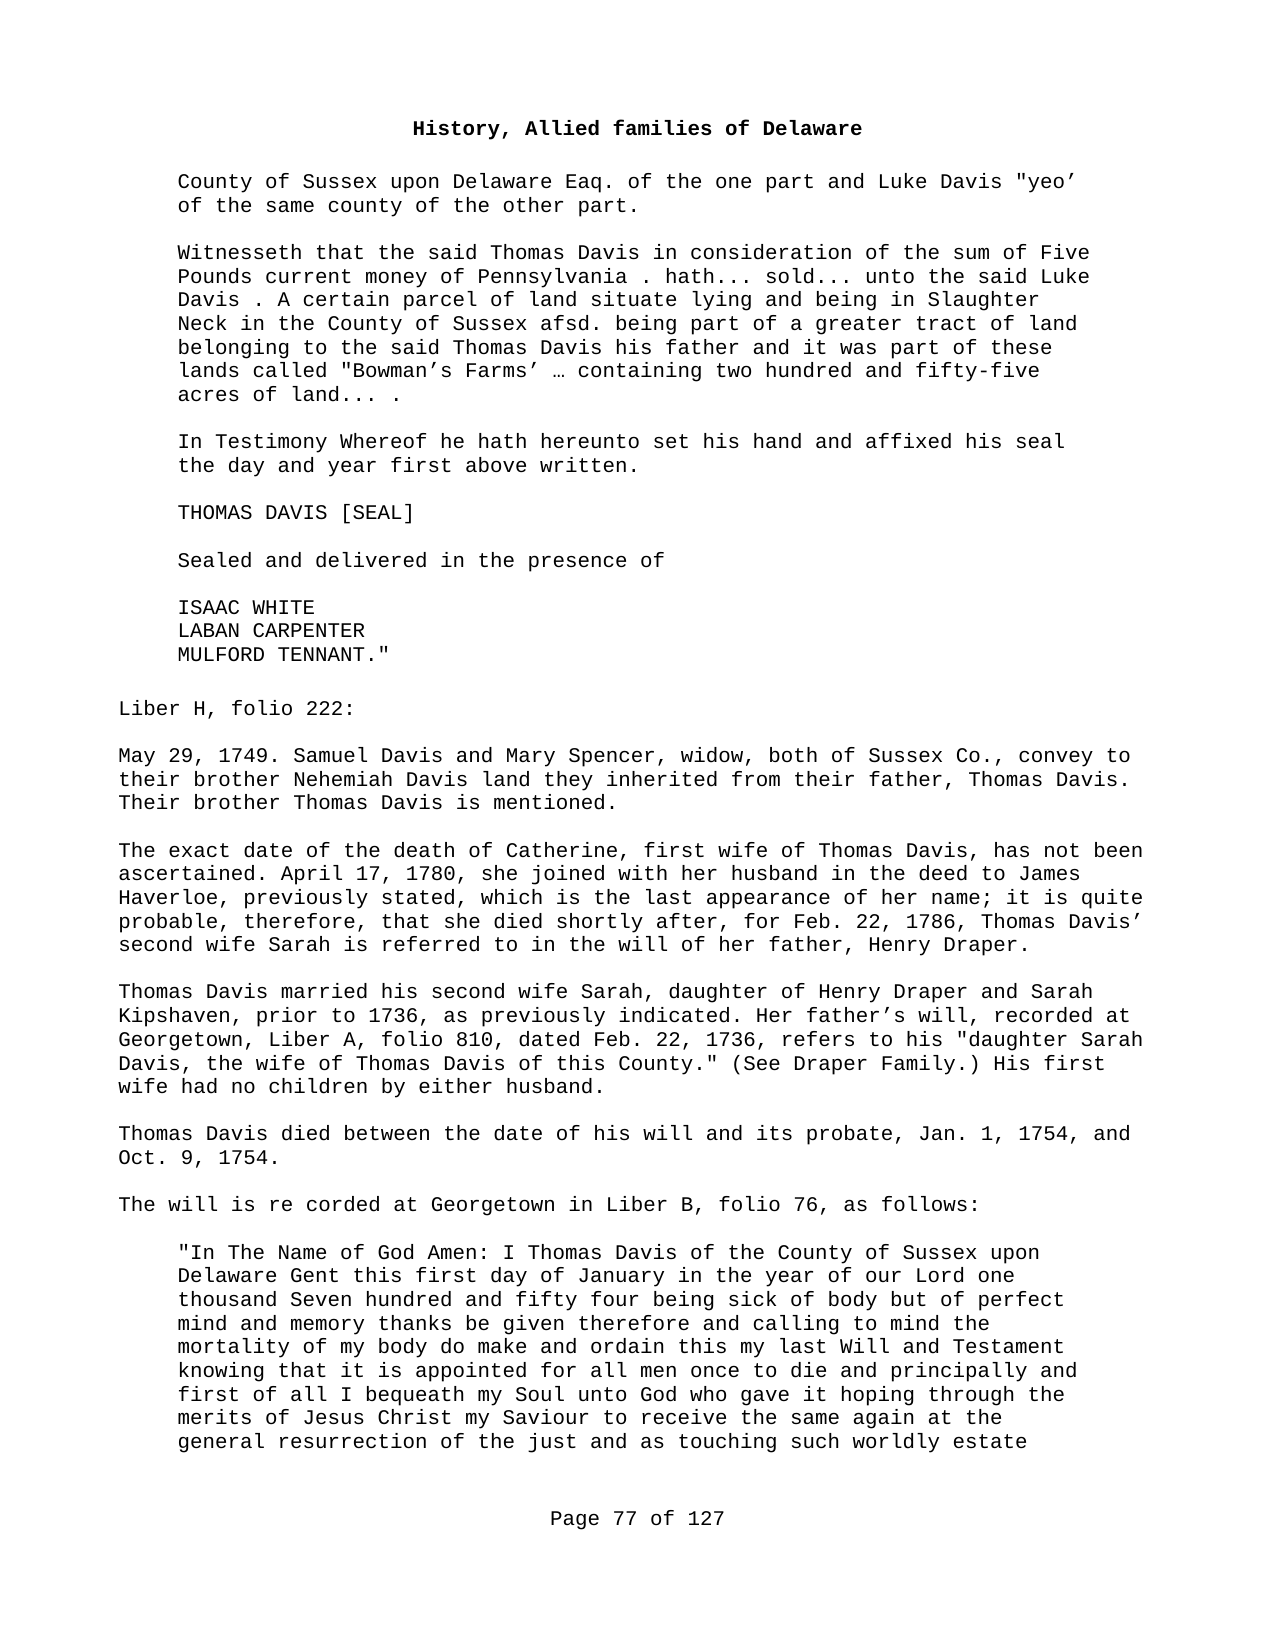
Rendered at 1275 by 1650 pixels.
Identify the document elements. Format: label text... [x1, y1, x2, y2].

text In Testimony Whereof he hath hereunto set his hand and affixed his seal the day and year first above written. [177, 431, 1098, 479]
text ISAAC WHITE [177, 597, 1098, 621]
text Thomas Davis married his second wife Sarah, daughter of Henry Draper and Sarah Kipshaven, prior to 1736, as previously indicated. Her father’s will, recorded at Georgetown, Liber A, folio 810, dated Feb. 22, 1736, refers to his "daughter Sarah Davis, the wife of Thomas Davis of this County." (See Draper Family.) His first wife had no children by either husband. [118, 982, 1157, 1100]
text Witnesseth that the said Thomas Davis in consideration of the sum of Five Pounds current money of Pennsylvania . hath... sold... unto the said Luke Davis . A certain parcel of land situate lying and being in Slaughter Neck in the County of Sussex afsd. being part of a greater tract of land belonging to the said Thomas Davis his father and it was part of these lands called "Bowman’s Farms’ … containing two hundred and fifty-five acres of land... . [177, 242, 1098, 408]
text Thomas Davis [SEAL] [177, 502, 1098, 526]
text Liber H, folio 222: [118, 698, 1157, 721]
text Thomas Davis died between the date of his will and its probate, Jan. 1, 1754, and Oct. 9, 1754. [118, 1123, 1157, 1171]
text May 29, 1749. Samuel Davis and Mary Spencer, widow, both of Sussex Co., convey to their brother Nehemiah Davis land they inherited from their father, Thomas Davis. Their brother Thomas Davis is mentioned. [118, 745, 1157, 816]
text The exact date of the death of Catherine, first wife of Thomas Davis, has not been ascertained. April 17, 1780, she joined with her husband in the deed to James Haverloe, previously stated, which is the last appearance of her name; it is quite probable, therefore, that she died shortly after, for Feb. 22, 1786, Thomas Davis’ second wife Sarah is referred to in the will of her father, Henry Draper. [118, 840, 1157, 958]
text The will is re corded at Georgetown in Liber B, folio 76, as follows: [118, 1194, 1157, 1218]
text County of Sussex upon Delaware Eaq. of the one part and Luke Davis "yeo’ of the same county of the other part. [177, 171, 1098, 218]
text MULFORD TENNANT." [177, 644, 1098, 668]
text "In The Name of God Amen: I Thomas Davis of the County of Sussex upon Delaware Gent this first day of January in the year of our Lord one thousand Seven hundred and fifty four being sick of body but of perfect mind and memory thanks be given therefore and calling to mind the mortality of my body do make and ordain this my last Will and Testament knowing that it is appointed for all men once to die and principally and first of all I bequeath my Soul unto God who gave it hoping through the merits of Jesus Christ my Saviour to receive the same again at the general resurrection of the just and as touching such worldly estate [177, 1242, 1098, 1454]
text LABAN CARPENTER [177, 621, 1098, 644]
text Sealed and delivered in the presence of [177, 549, 1098, 573]
